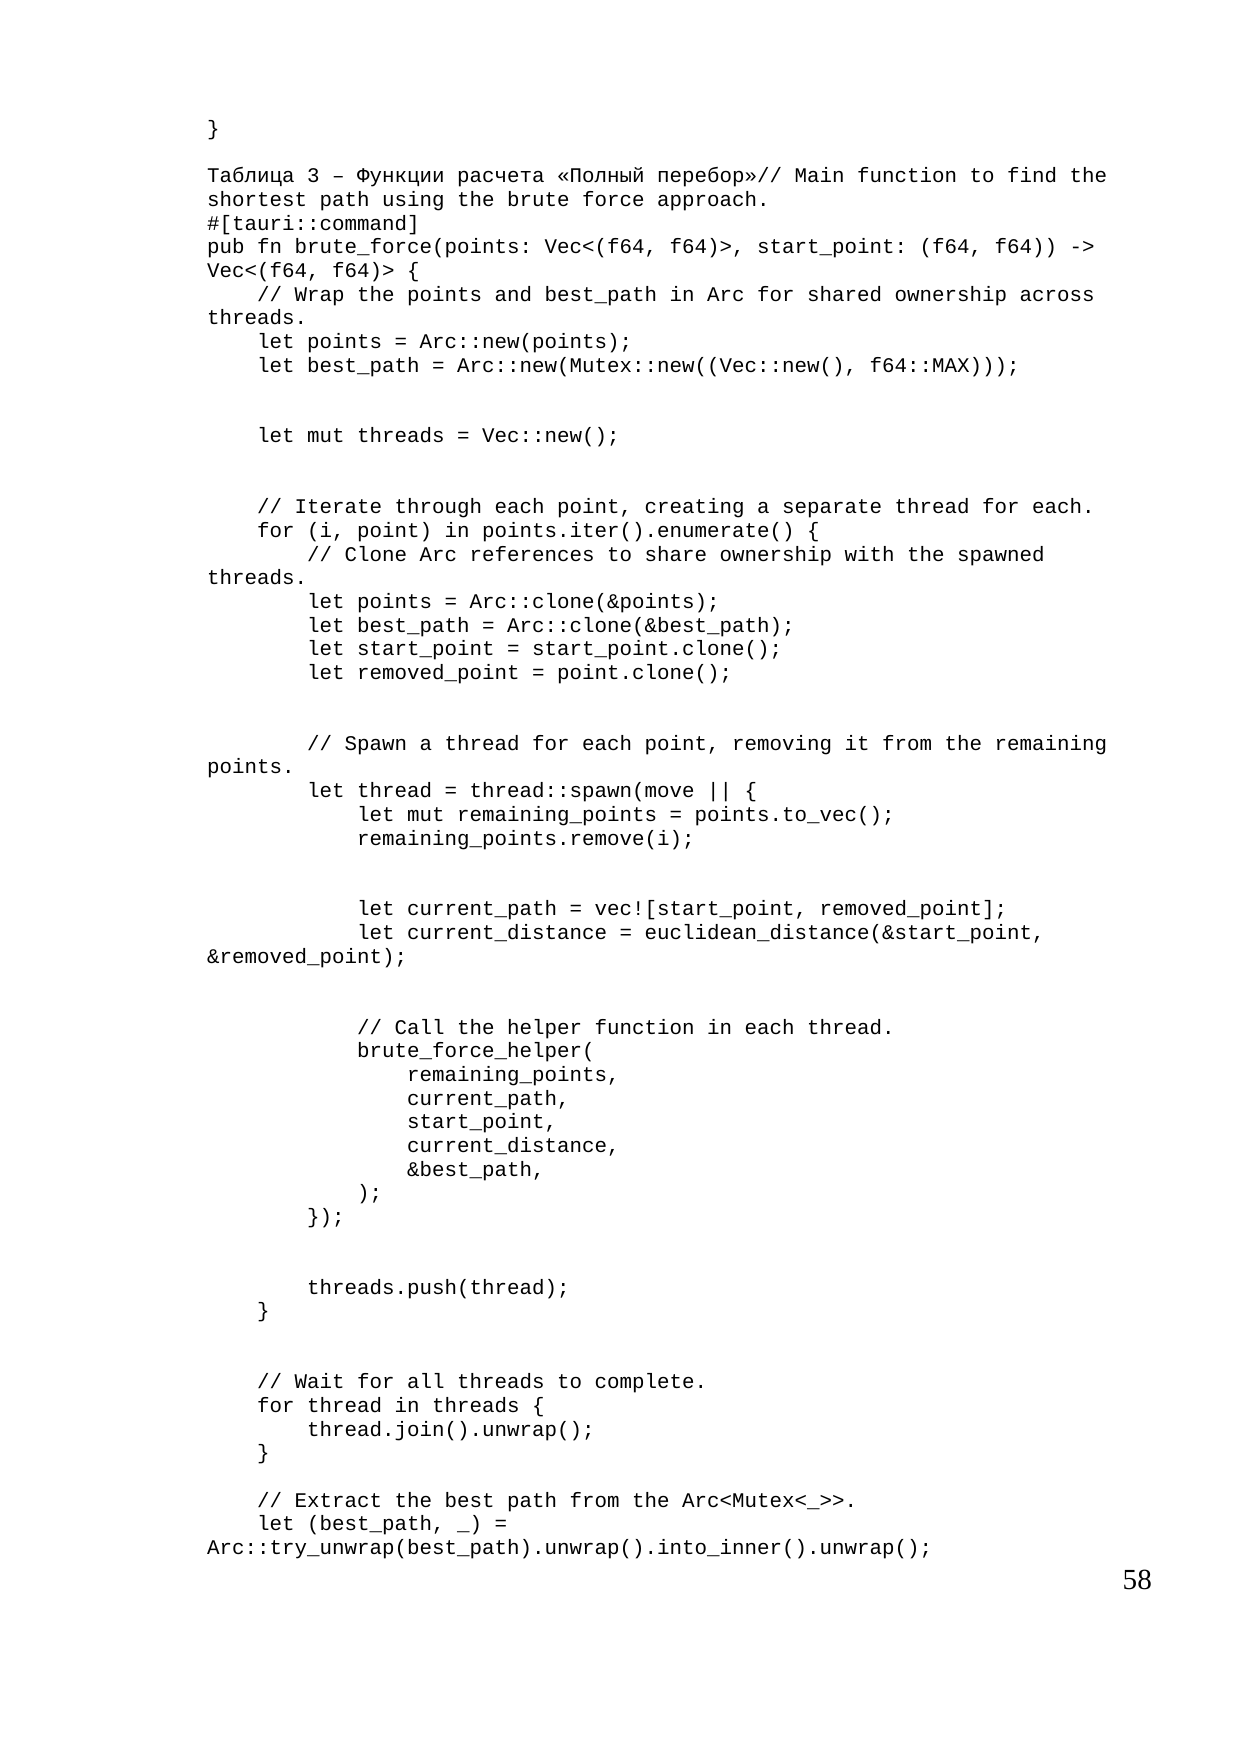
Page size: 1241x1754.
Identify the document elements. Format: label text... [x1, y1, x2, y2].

text for (i, point) in points.iter().enumerate() { [207, 520, 1152, 544]
text let current_distance = euclidean_distance(&start_point, &removed_point); [207, 922, 1152, 969]
text let points = Arc::clone(&points); [207, 591, 1152, 615]
text // Spawn a thread for each point, removing it from the remaining points. [207, 733, 1152, 780]
text let start_point = start_point.clone(); [207, 638, 1152, 662]
text pub fn brute_force(points: Vec<(f64, f64)>, start_point: (f64, f64)) -> Vec<(f64, f64)> { [207, 236, 1152, 284]
text let best_path = Arc::new(Mutex::new((Vec::new(), f64::MAX))); [207, 354, 1152, 378]
text threads.push(thread); [207, 1277, 1152, 1300]
text let (best_path, _) = Arc::try_unwrap(best_path).unwrap().into_inner().unwrap(); [207, 1513, 1152, 1561]
text let removed_point = point.clone(); [207, 662, 1152, 686]
text } [207, 1300, 1152, 1324]
text start_point, [207, 1111, 1152, 1135]
text // Call the helper function in each thread. [207, 1017, 1152, 1040]
text #[tauri::command] [207, 213, 1152, 236]
text let best_path = Arc::clone(&best_path); [207, 615, 1152, 638]
text &best_path, [207, 1158, 1152, 1182]
text }); [207, 1206, 1152, 1229]
text // Iterate through each point, creating a separate thread for each. [207, 496, 1152, 520]
text remaining_points.remove(i); [207, 827, 1152, 851]
text // Wait for all threads to complete. [207, 1371, 1152, 1395]
text thread.join().unwrap(); [207, 1419, 1152, 1442]
text let mut remaining_points = points.to_vec(); [207, 804, 1152, 827]
text for thread in threads { [207, 1395, 1152, 1419]
text remaining_points, [207, 1064, 1152, 1088]
text // Clone Arc references to share ownership with the spawned threads. [207, 544, 1152, 591]
text // Extract the best path from the Arc<Mutex<_>>. [207, 1489, 1152, 1513]
text } [207, 118, 1152, 142]
text // Wrap the points and best_path in Arc for shared ownership across threads. [207, 284, 1152, 331]
text brute_force_helper( [207, 1040, 1152, 1064]
text current_path, [207, 1088, 1152, 1111]
text let current_path = vec![start_point, removed_point]; [207, 898, 1152, 922]
text let mut threads = Vec::new(); [207, 426, 1152, 449]
text current_distance, [207, 1135, 1152, 1158]
text ); [207, 1182, 1152, 1206]
text Таблица 3 – Функции расчета «Полный перебор»// Main function to find the shortest path using the brute force approach. [207, 165, 1152, 213]
text } [207, 1442, 1152, 1466]
text let thread = thread::spawn(move || { [207, 780, 1152, 804]
text let points = Arc::new(points); [207, 331, 1152, 354]
